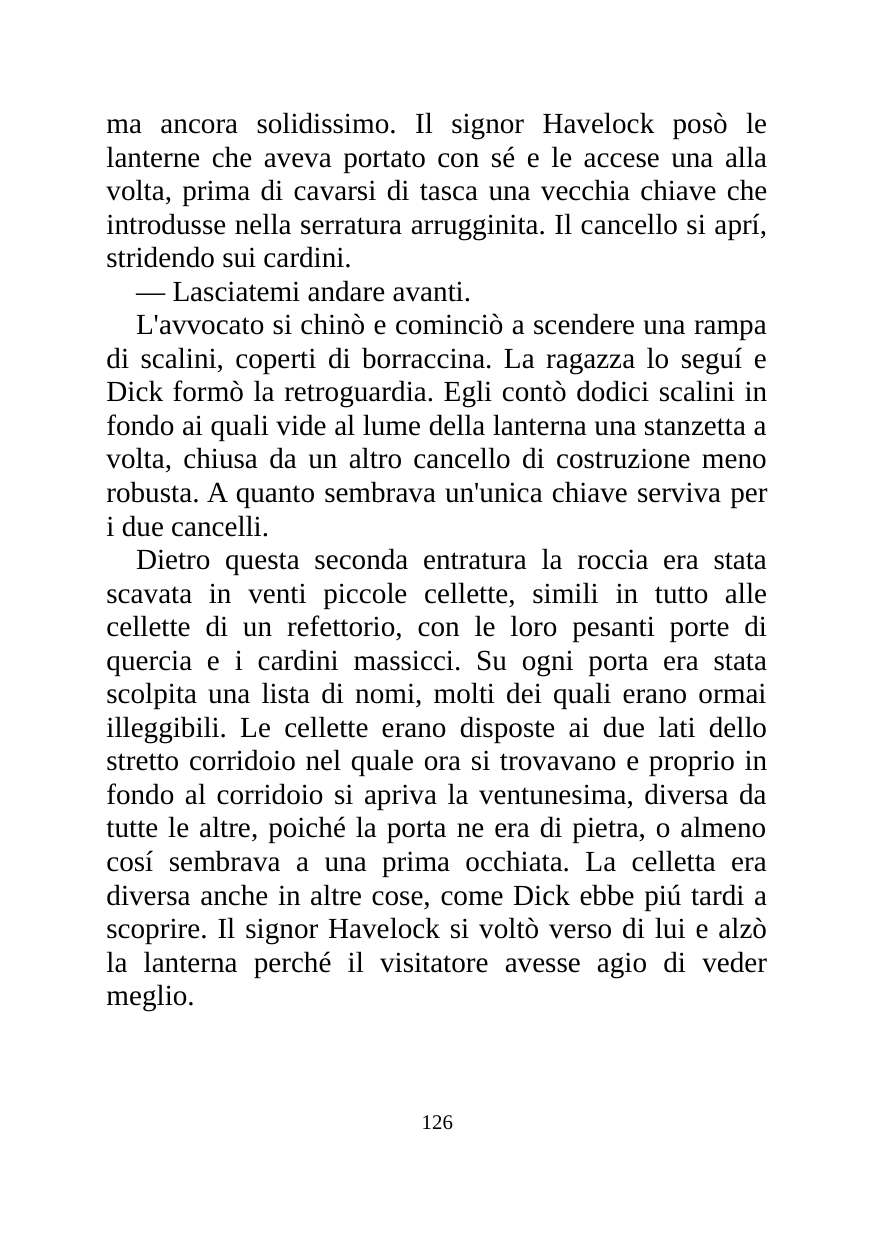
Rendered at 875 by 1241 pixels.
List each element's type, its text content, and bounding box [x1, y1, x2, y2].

text Dietro questa seconda entratura la roccia era stata scavata in venti piccole cellette, simili in tutto alle cellette di un refettorio, con le loro pesanti porte di quercia e i cardini massicci. Su ogni porta era stata scolpita una lista di nomi, molti dei quali erano ormai illeggibili. Le cellette erano disposte ai due lati dello stretto corridoio nel quale ora si trovavano e proprio in fondo al corridoio si apriva la ventunesima, diversa da tutte le altre, poiché la porta ne era di pietra, o almeno cosí sembrava a una prima occhiata. La celletta era diversa anche in altre cose, come Dick ebbe piú tardi a scoprire. Il signor Havelock si voltò verso di lui e alzò la lanterna perché il visitatore avesse agio di veder meglio. [106, 542, 768, 1012]
text L'avvocato si chinò e cominciò a scendere una rampa di scalini, coperti di borraccina. La ragazza lo seguí e Dick formò la retroguardia. Egli contò dodici scalini in fondo ai quali vide al lume della lanterna una stanzetta a volta, chiusa da un altro cancello di costruzione meno robusta. A quanto sembrava un'unica chiave serviva per i due cancelli. [106, 307, 768, 542]
text — Lasciatemi andare avanti. [106, 274, 768, 307]
text ma ancora solidissimo. Il signor Havelock posò le lanterne che aveva portato con sé e le accese una alla volta, prima di cavarsi di tasca una vecchia chiave che introdusse nella serratura arrugginita. Il cancello si aprí, stridendo sui cardini. [106, 106, 768, 274]
